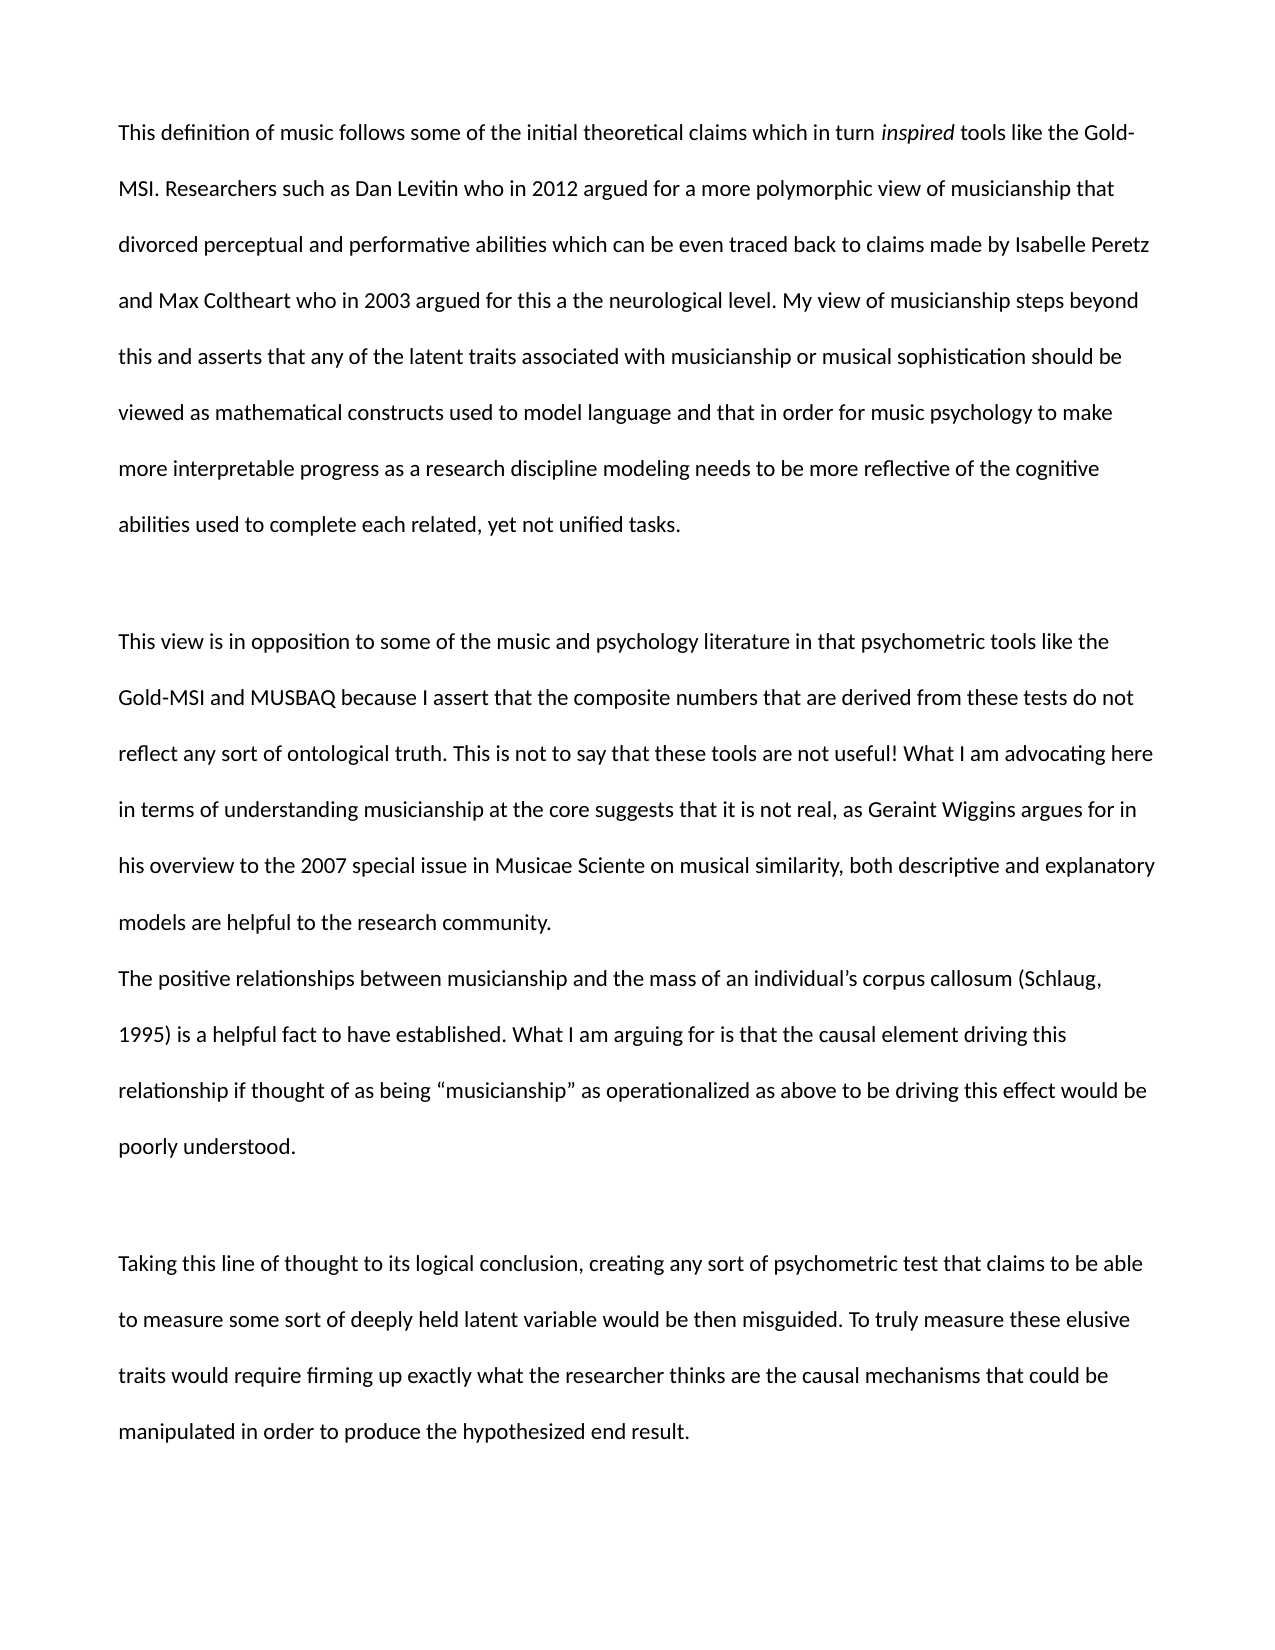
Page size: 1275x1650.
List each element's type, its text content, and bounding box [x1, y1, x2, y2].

text Taking this line of thought to its logical conclusion, creating any sort of psychometric test that claims to be able to measure some sort of deeply held latent variable would be then misguided. To truly measure these elusive traits would require firming up exactly what the researcher thinks are the causal mechanisms that could be manipulated in order to produce the hypothesized end result. [118, 1249, 1157, 1445]
text This view is in opposition to some of the music and psychology literature in that psychometric tools like the Gold-MSI and MUSBAQ because I assert that the composite numbers that are derived from these tests do not reflect any sort of ontological truth. This is not to say that these tools are not useful! What I am advocating here in terms of understanding musicianship at the core suggests that it is not real, as Geraint Wiggins argues for in his overview to the 2007 special issue in Musicae Sciente on musical similarity, both descriptive and explanatory models are helpful to the research community. [118, 627, 1157, 936]
text The positive relationships between musicianship and the mass of an individual’s corpus callosum (Schlaug, 1995) is a helpful fact to have established. What I am arguing for is that the causal element driving this relationship if thought of as being “musicianship” as operationalized as above to be driving this effect would be poorly understood. [118, 964, 1157, 1160]
text This definition of music follows some of the initial theoretical claims which in turn inspired tools like the Gold-MSI. Researchers such as Dan Levitin who in 2012 argued for a more polymorphic view of musicianship that divorced perceptual and performative abilities which can be even traced back to claims made by Isabelle Peretz and Max Coltheart who in 2003 argued for this a the neurological level. My view of musicianship steps beyond this and asserts that any of the latent traits associated with musicianship or musical sophistication should be viewed as mathematical constructs used to model language and that in order for music psychology to make more interpretable progress as a research discipline modeling needs to be more reflective of the cognitive abilities used to complete each related, yet not unified tasks. [118, 118, 1157, 538]
